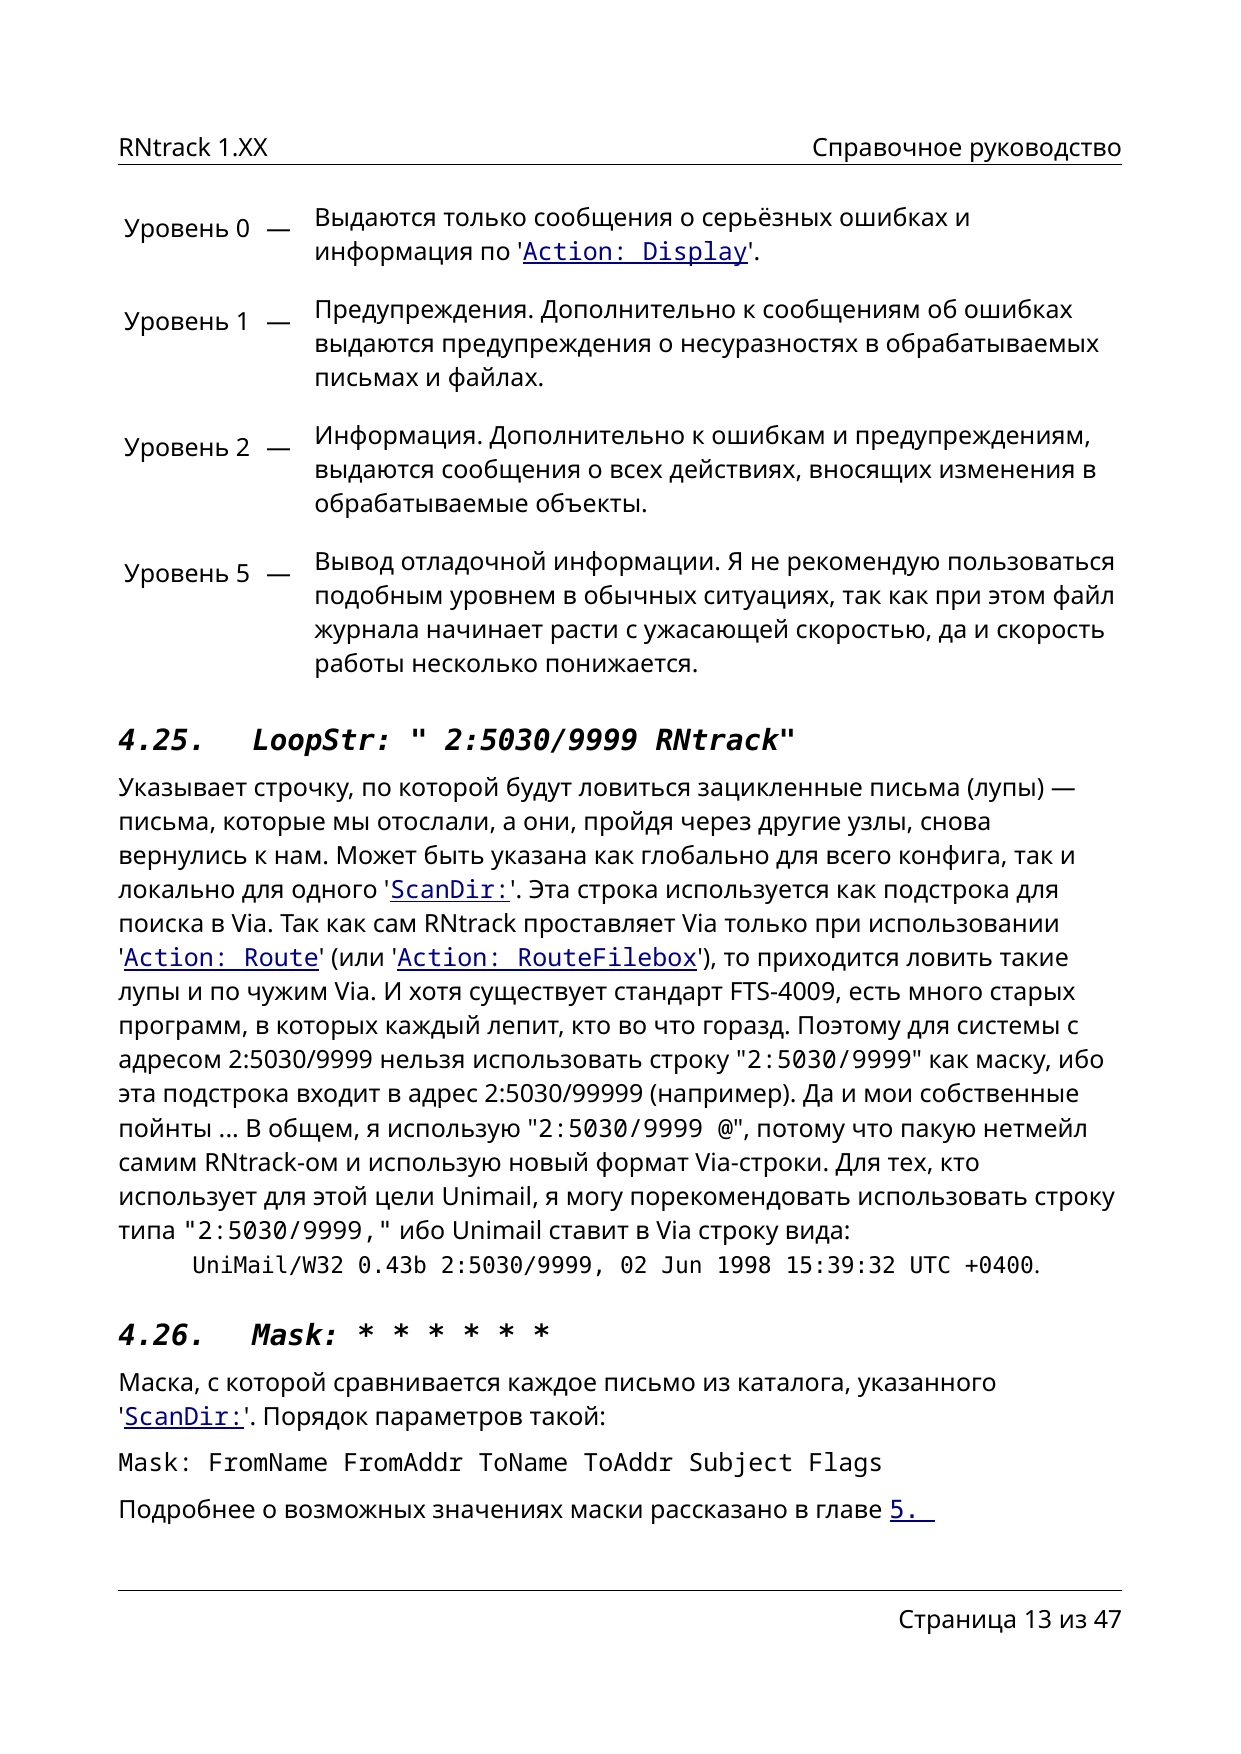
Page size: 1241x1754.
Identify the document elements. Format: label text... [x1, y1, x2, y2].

table_cell Информация. Дополнительно к ошибкам и предупреждениям, выдаются сообщения о всех действиях, вносящих изменения в обрабатываемые объекты. [309, 412, 1122, 538]
text Подробнее о возможных значениях маски рассказано в главе 5 [118, 1492, 1122, 1526]
table_cell — [260, 412, 308, 538]
text Указывает строчку, по которой будут ловиться зацикленные письма (лупы) — письма, которые мы отослали, а они, пройдя через другие узлы, снова вернулись к нам. Может быть указана как глобально для всего конфига, так и локально для одного 'ScanDir:'. Эта строка используется как подстрока для поиска в Via. Так как сам RNtrack проставляет Via только при использовании 'Action: Route' (или 'Action: RouteFilebox'), то приходится ловить такие лупы и по чужим Via. И хотя существует стандарт FTS-4009, есть много старых программ, в которых каждый лепит, кто во что горазд. Поэтому для системы с адресом 2:5030/9999 нельзя использовать строку "2:5030/9999" как маску, ибо эта подстрока входит в адрес 2:5030/99999 (например). Да и мои собственные пойнты ... В общем, я использую "2:5030/9999 @", потому что пакую нетмейл самим RNtrack-ом и использую новый формат Via-строки. Для тех, кто использует для этой цели Unimail, я могу порекомендовать использовать строку типа "2:5030/9999," ибо Unimail ставит в Via строку вида: UniMail/W32 0.43b 2:5030/9999, 02 Jun 1998 15:39:32 UTC +0400. [118, 769, 1122, 1281]
table_header Выдаются только сообщения о серьёзных ошибках и информация по 'Action: Display'. [309, 194, 1122, 286]
table_cell — [260, 538, 308, 698]
text Маска, с которой сравнивается каждое письмо из каталога, указанного 'ScanDir:'. Порядок параметров такой: [118, 1364, 1122, 1433]
subtitle LoopStr: " 2:5030/9999 RNtrack" [118, 723, 1122, 757]
table_cell Предупреждения. Дополнительно к сообщениям об ошибках выдаются предупреждения о несуразностях в обрабатываемых письмах и файлах. [309, 286, 1122, 412]
table_cell — [260, 286, 308, 412]
table_cell Вывод отладочной информации. Я не рекомендую пользоваться подобным уровнем в обычных ситуациях, так как при этом файл журнала начинает расти с ужасающей скоростью, да и скорость работы несколько понижается. [309, 538, 1122, 698]
table_cell Уровень 5 [118, 538, 260, 698]
subtitle Mask: * * * * * * [118, 1318, 1122, 1352]
text Mask: FromName FromAddr ToName ToAddr Subject Flags [118, 1445, 1122, 1479]
table_cell Уровень 1 [118, 286, 260, 412]
table_header — [260, 194, 308, 286]
table_cell Уровень 2 [118, 412, 260, 538]
table_header Уровень 0 [118, 194, 260, 286]
